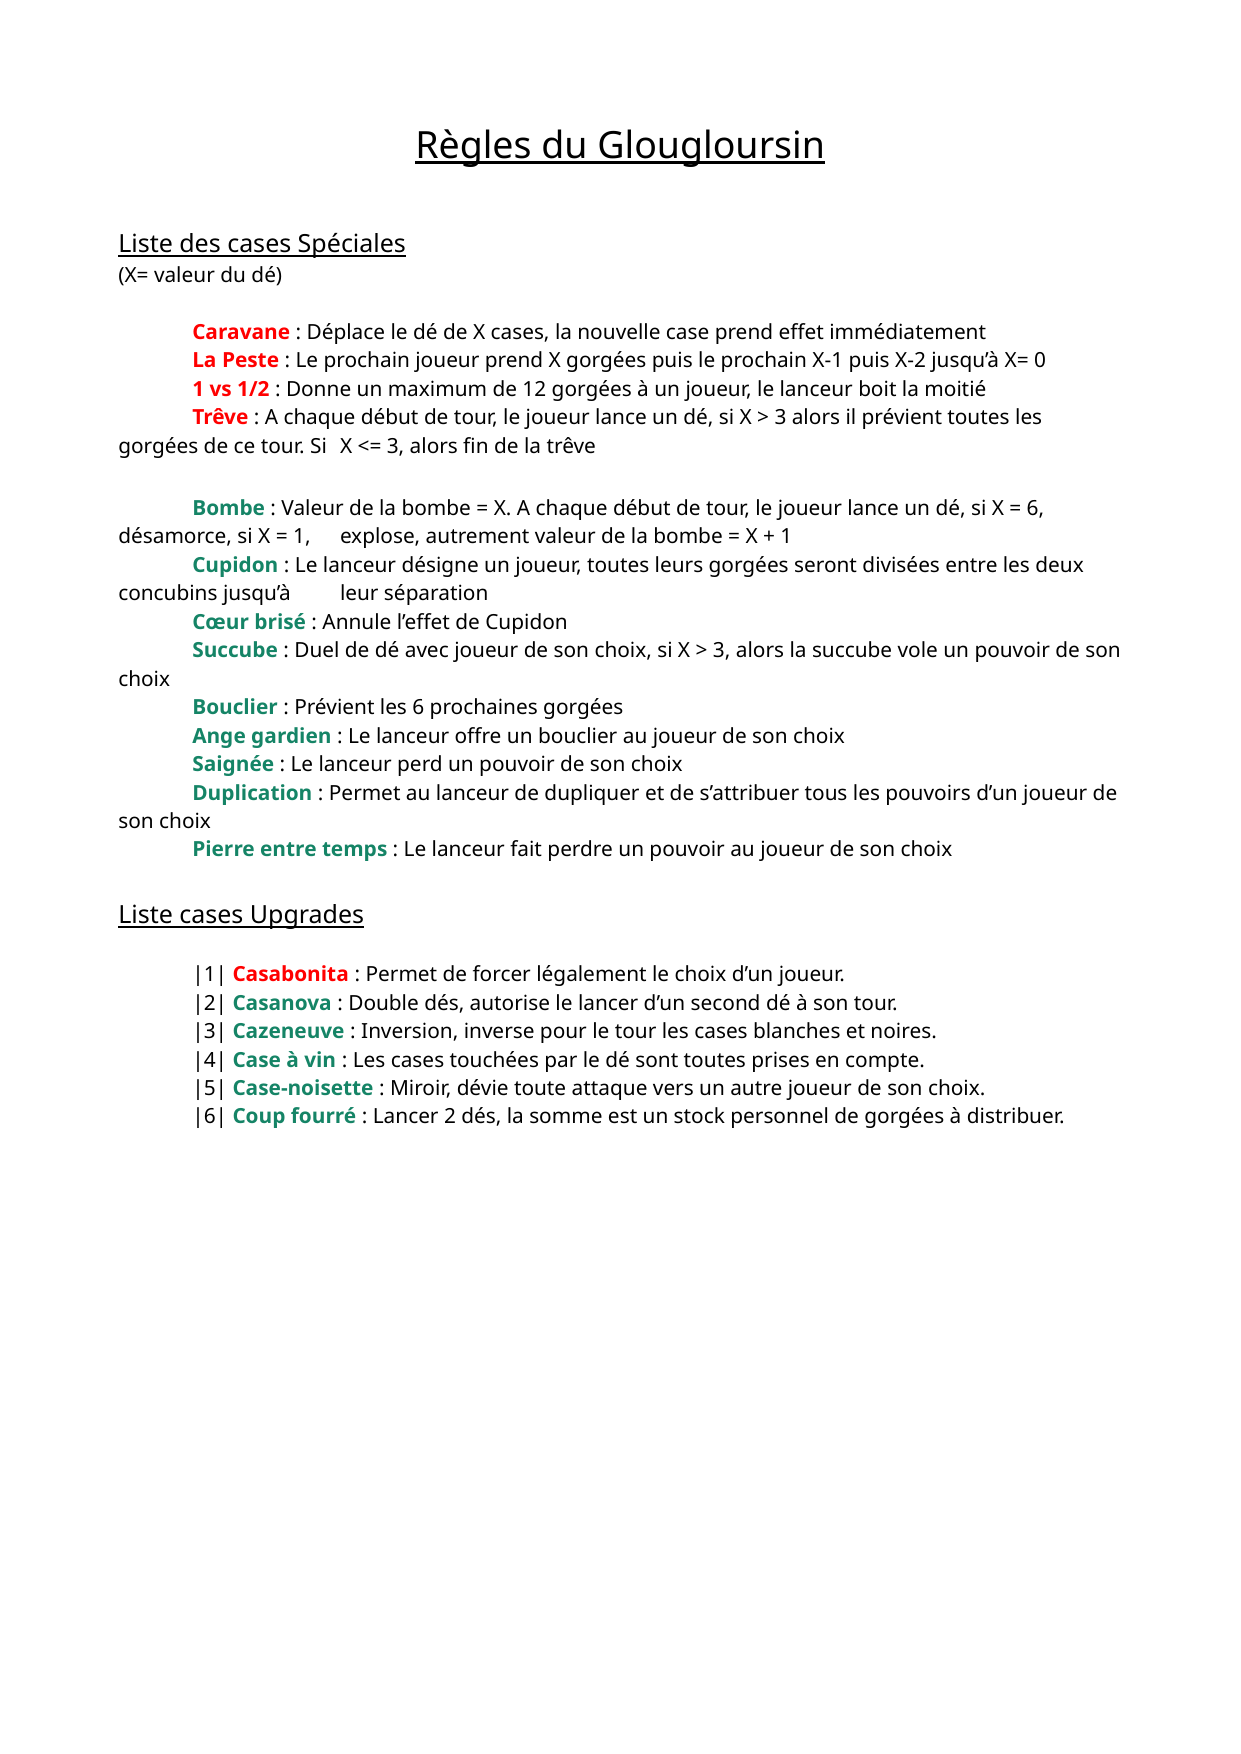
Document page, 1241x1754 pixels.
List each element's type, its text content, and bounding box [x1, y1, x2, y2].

text Cupidon : Le lanceur désigne un joueur, toutes leurs gorgées seront divisées entre les deux concubins jusqu’à leur séparation [118, 550, 1122, 607]
text Bombe : Valeur de la bombe = X. A chaque début de tour, le joueur lance un dé, si X = 6, désamorce, si X = 1, explose, autrement valeur de la bombe = X + 1 [118, 493, 1122, 550]
text Liste cases Upgrades [118, 897, 1122, 931]
text Caravane : Déplace le dé de X cases, la nouvelle case prend effet immédiatement [118, 317, 1122, 345]
text |3| Cazeneuve : Inversion, inverse pour le tour les cases blanches et noires. [118, 1016, 1122, 1045]
text Trêve : A chaque début de tour, le joueur lance un dé, si X > 3 alors il prévient toutes les gorgées de ce tour. Si X <= 3, alors fin de la trêve [118, 402, 1122, 459]
text Liste des cases Spéciales [118, 226, 1122, 260]
text Cœur brisé : Annule l’effet de Cupidon [118, 607, 1122, 635]
text Bouclier : Prévient les 6 prochaines gorgées [118, 692, 1122, 721]
text Pierre entre temps : Le lanceur fait perdre un pouvoir au joueur de son choix [118, 834, 1122, 863]
text |6| Coup fourré : Lancer 2 dés, la somme est un stock personnel de gorgées à distribuer. [118, 1102, 1122, 1130]
text Duplication : Permet au lanceur de dupliquer et de s’attribuer tous les pouvoirs d’un joueur de son choix [118, 778, 1122, 834]
text Ange gardien : Le lanceur offre un bouclier au joueur de son choix [118, 721, 1122, 749]
text Succube : Duel de dé avec joueur de son choix, si X > 3, alors la succube vole un pouvoir de son choix [118, 635, 1122, 692]
text |4| Case à vin : Les cases touchées par le dé sont toutes prises en compte. [118, 1045, 1122, 1073]
text La Peste : Le prochain joueur prend X gorgées puis le prochain X-1 puis X-2 jusqu’à X= 0 [118, 345, 1122, 374]
text |5| Case-noisette : Miroir, dévie toute attaque vers un autre joueur de son choix. [118, 1073, 1122, 1102]
text (X= valeur du dé) [118, 260, 1122, 288]
text |1| Casabonita : Permet de forcer légalement le choix d’un joueur. [118, 959, 1122, 988]
text Règles du Glougloursin [118, 118, 1122, 169]
text |2| Casanova : Double dés, autorise le lancer d’un second dé à son tour. [118, 988, 1122, 1016]
text 1 vs 1/2 : Donne un maximum de 12 gorgées à un joueur, le lanceur boit la moitié [118, 374, 1122, 402]
text Saignée : Le lanceur perd un pouvoir de son choix [118, 749, 1122, 778]
